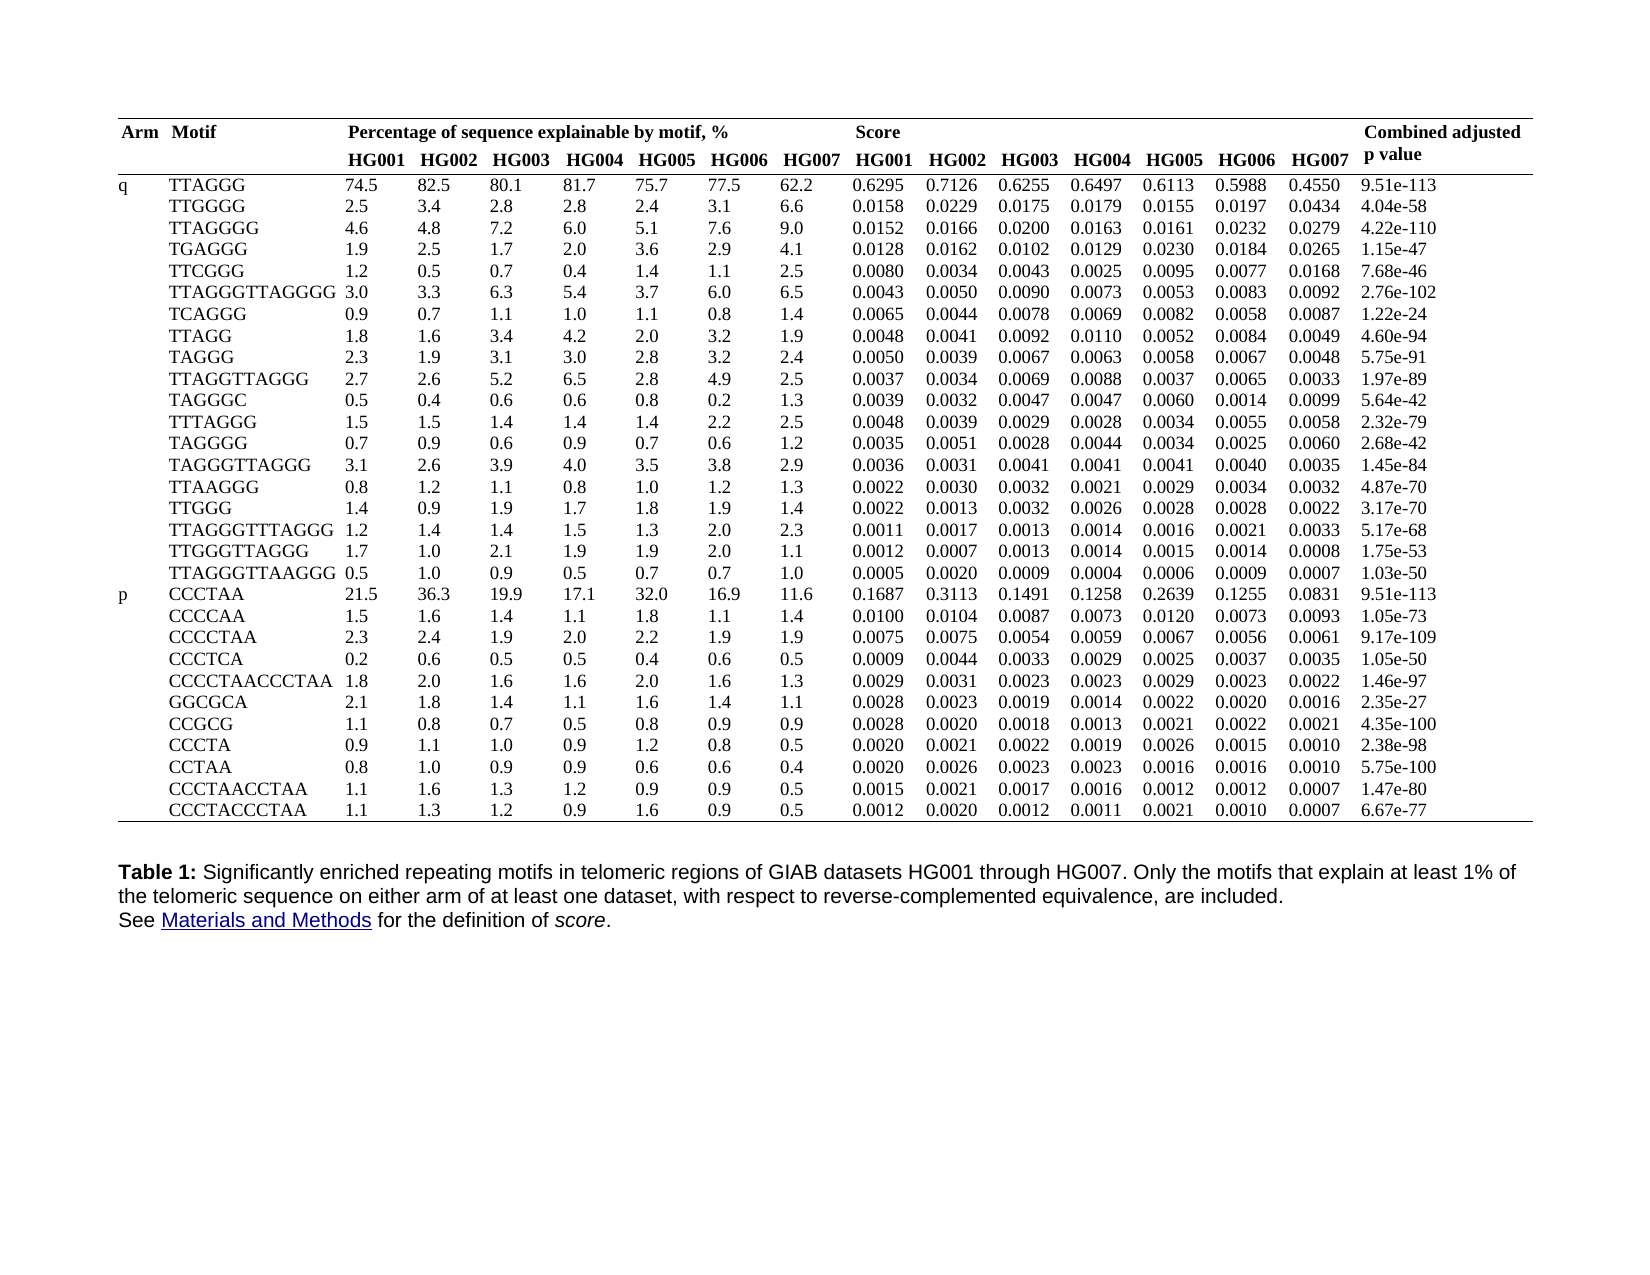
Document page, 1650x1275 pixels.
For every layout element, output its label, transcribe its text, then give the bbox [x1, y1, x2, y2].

table_cell TTAGGG [169, 175, 345, 195]
table_cell 0.0073 [1070, 605, 1143, 626]
table_cell 0.0060 [1143, 389, 1215, 411]
table_cell 0.0120 [1143, 605, 1215, 626]
table_cell 1.9 [708, 626, 780, 648]
table_cell 0.0008 [1289, 540, 1361, 562]
table_cell 19.9 [490, 583, 563, 605]
table_cell 1.8 [635, 497, 708, 519]
table_cell 2.38e-98 [1361, 734, 1533, 756]
table_cell 2.0 [563, 626, 635, 648]
table_cell 2.0 [563, 238, 635, 260]
table_cell 0.0015 [1143, 540, 1215, 562]
table_cell 2.1 [490, 540, 563, 562]
table_cell 7.2 [490, 217, 563, 238]
table_cell 0.0029 [1143, 476, 1215, 497]
table_cell HG006 [708, 146, 780, 173]
table_cell GGCGCA [169, 691, 345, 713]
table_cell 1.1 [635, 303, 708, 324]
table_cell 6.3 [490, 281, 563, 303]
table_cell 0.0012 [852, 540, 926, 562]
table_cell 1.9 [563, 540, 635, 562]
table_cell 3.0 [345, 281, 417, 303]
table_cell 1.9 [708, 497, 780, 519]
table_cell 0.0179 [1070, 195, 1143, 217]
table_cell 0.0099 [1289, 389, 1361, 411]
table_cell p [118, 583, 168, 605]
table_cell [926, 822, 998, 831]
table_cell 0.0021 [926, 778, 998, 799]
table_cell 0.4 [780, 756, 852, 777]
table_cell 1.6 [417, 778, 489, 799]
table_cell 0.0023 [1070, 756, 1143, 777]
table_cell 0.2 [345, 648, 417, 669]
table_cell 0.0019 [1070, 734, 1143, 756]
table_cell TTAGGGTTTAGGG [169, 519, 345, 540]
table_cell 16.9 [708, 583, 780, 605]
table_cell [118, 778, 168, 799]
table_cell 4.0 [563, 454, 635, 476]
table_cell 2.0 [417, 670, 489, 691]
table_cell 5.4 [563, 281, 635, 303]
table_cell TTAGGTTAGGG [169, 368, 345, 389]
table_cell 0.1255 [1215, 583, 1288, 605]
table_cell 1.8 [417, 691, 489, 713]
table_cell 0.0060 [1289, 432, 1361, 454]
table_cell CCTAA [169, 756, 345, 777]
table_cell 0.1491 [998, 583, 1070, 605]
table_cell 3.0 [563, 346, 635, 368]
table_cell 0.0009 [998, 562, 1070, 583]
table_cell 0.9 [345, 303, 417, 324]
table_cell 0.0128 [852, 238, 926, 260]
table_cell CCCTACCCTAA [169, 799, 345, 821]
table_cell 2.0 [708, 519, 780, 540]
table_cell [1289, 822, 1361, 831]
table_cell 0.0279 [1289, 217, 1361, 238]
table_cell [118, 476, 168, 497]
table_cell 2.9 [708, 238, 780, 260]
table_cell 0.0073 [1070, 281, 1143, 303]
table_cell 0.0018 [998, 713, 1070, 734]
table_cell 1.2 [345, 519, 417, 540]
table_cell 3.2 [708, 325, 780, 346]
table_cell 0.0020 [1215, 691, 1288, 713]
table_cell 0.0031 [926, 670, 998, 691]
table_cell 0.0023 [926, 691, 998, 713]
table_cell 1.4 [490, 411, 563, 432]
table_cell 0.0006 [1143, 562, 1215, 583]
table_cell 0.5 [563, 648, 635, 669]
table_cell TAGGG [169, 346, 345, 368]
table_cell 1.46e-97 [1361, 670, 1533, 691]
table_cell HG002 [926, 146, 998, 173]
table_cell 0.0016 [1289, 691, 1361, 713]
table_cell HG001 [852, 146, 926, 173]
table_cell 4.04e-58 [1361, 195, 1533, 217]
table_cell [852, 822, 926, 831]
table_cell 0.0037 [852, 368, 926, 389]
table_cell 1.0 [490, 734, 563, 756]
table_cell [118, 368, 168, 389]
table_cell [118, 411, 168, 432]
table_cell 0.0047 [998, 389, 1070, 411]
table_cell 0.0013 [1070, 713, 1143, 734]
table_cell 0.0016 [1215, 756, 1288, 777]
table_cell [118, 756, 168, 777]
table_cell 0.0022 [1289, 497, 1361, 519]
table_cell 0.0087 [998, 605, 1070, 626]
table_cell 1.4 [708, 691, 780, 713]
table_cell TTGGGTTAGGG [169, 540, 345, 562]
table_cell 1.22e-24 [1361, 303, 1533, 324]
table_cell 0.0014 [1070, 540, 1143, 562]
table_cell [118, 281, 168, 303]
table_cell 1.2 [635, 734, 708, 756]
table_cell 4.6 [345, 217, 417, 238]
table_cell 81.7 [563, 175, 635, 195]
table_cell 0.0043 [852, 281, 926, 303]
table_cell [169, 146, 345, 173]
table_cell 0.0009 [852, 648, 926, 669]
table_cell TTGGGG [169, 195, 345, 217]
table_cell 9.17e-109 [1361, 626, 1533, 648]
table_cell TGAGGG [169, 238, 345, 260]
table_cell 0.0011 [852, 519, 926, 540]
table_cell HG004 [1070, 146, 1143, 173]
table_cell [118, 734, 168, 756]
table_cell 0.0029 [1143, 670, 1215, 691]
table_cell 0.0021 [1143, 799, 1215, 821]
table_header Motif [169, 119, 345, 146]
table_cell 0.0065 [1215, 368, 1288, 389]
table_cell 0.4 [563, 260, 635, 281]
table_cell 0.0032 [998, 497, 1070, 519]
table_cell 2.1 [345, 691, 417, 713]
table_cell 4.8 [417, 217, 489, 238]
table_cell [118, 454, 168, 476]
table_cell 0.0041 [1143, 454, 1215, 476]
table_cell 0.0037 [1143, 368, 1215, 389]
table_cell TTGGG [169, 497, 345, 519]
table_cell 0.0088 [1070, 368, 1143, 389]
table_cell 2.0 [635, 670, 708, 691]
table_cell 1.8 [345, 670, 417, 691]
table_cell 0.0014 [1070, 691, 1143, 713]
table_cell 2.4 [635, 195, 708, 217]
table_cell 1.4 [780, 303, 852, 324]
table_cell 0.0075 [852, 626, 926, 648]
table_cell 0.7 [635, 562, 708, 583]
table_cell 1.5 [417, 411, 489, 432]
table_cell 0.0095 [1143, 260, 1215, 281]
table_cell 0.0028 [1070, 411, 1143, 432]
table_cell 0.0044 [1070, 432, 1143, 454]
table_cell 0.8 [708, 303, 780, 324]
table_cell 0.9 [563, 756, 635, 777]
table_cell 0.0077 [1215, 260, 1288, 281]
table_cell [118, 238, 168, 260]
table_cell 1.0 [417, 562, 489, 583]
table_cell 0.9 [780, 713, 852, 734]
table_cell 0.5 [563, 713, 635, 734]
table_cell HG002 [417, 146, 489, 173]
table_cell HG003 [490, 146, 563, 173]
table_cell 2.5 [780, 260, 852, 281]
table_cell [118, 691, 168, 713]
table_cell 0.0015 [1215, 734, 1288, 756]
table_cell 1.9 [490, 626, 563, 648]
table_cell 1.1 [780, 691, 852, 713]
table_cell 0.0036 [852, 454, 926, 476]
table_cell 0.0033 [998, 648, 1070, 669]
table_cell 0.0053 [1143, 281, 1215, 303]
table_cell 0.8 [563, 476, 635, 497]
table_cell 0.0022 [1143, 691, 1215, 713]
table_cell 0.0022 [998, 734, 1070, 756]
table_cell 0.0265 [1289, 238, 1361, 260]
table_cell 0.0161 [1143, 217, 1215, 238]
table_cell 0.0051 [926, 432, 998, 454]
table_cell 4.22e-110 [1361, 217, 1533, 238]
table_header Percentage of sequence explainable by motif, % [345, 119, 852, 146]
table_cell 0.0021 [926, 734, 998, 756]
table_cell 0.0044 [926, 303, 998, 324]
table_cell [118, 519, 168, 540]
table_cell 0.0232 [1215, 217, 1288, 238]
table_cell [118, 626, 168, 648]
table_cell 0.0028 [1143, 497, 1215, 519]
table_cell 0.0058 [1289, 411, 1361, 432]
text Table 1: Significantly enriched repeating motifs in telomeric regions of GIAB datasets HG001 through HG007. Only the motifs that explain at least 1% of the telomeric sequence on either arm of at least one dataset, with respect to reverse-complemented equivalence, are included. See Materials and Methods for the definition of score. [118, 860, 1532, 932]
table_cell CCGCG [169, 713, 345, 734]
table_cell 0.0093 [1289, 605, 1361, 626]
table_cell 0.0069 [998, 368, 1070, 389]
table_cell 0.0020 [926, 799, 998, 821]
table_cell [780, 822, 852, 831]
table_cell HG003 [998, 146, 1070, 173]
table_cell 0.0020 [926, 713, 998, 734]
table_cell 0.0012 [1215, 778, 1288, 799]
table_cell 0.7 [490, 713, 563, 734]
table_cell 0.0019 [998, 691, 1070, 713]
table_cell 9.0 [780, 217, 852, 238]
table_cell 6.6 [780, 195, 852, 217]
table_cell 1.97e-89 [1361, 368, 1533, 389]
table_cell 4.35e-100 [1361, 713, 1533, 734]
table_cell 1.45e-84 [1361, 454, 1533, 476]
table_cell 1.9 [780, 325, 852, 346]
table_cell 0.0048 [1289, 346, 1361, 368]
table_cell 0.5988 [1215, 175, 1288, 195]
table_cell 0.0047 [1070, 389, 1143, 411]
table_cell 0.0014 [1215, 540, 1288, 562]
table_cell 0.0230 [1143, 238, 1215, 260]
table_cell 0.0023 [1070, 670, 1143, 691]
table_cell 1.1 [780, 540, 852, 562]
table_cell 0.4 [635, 648, 708, 669]
table_cell 0.5 [490, 648, 563, 669]
table_cell 1.5 [345, 605, 417, 626]
table_cell 11.6 [780, 583, 852, 605]
table_cell 1.4 [563, 411, 635, 432]
table_cell 0.8 [417, 713, 489, 734]
table_cell HG004 [563, 146, 635, 173]
table_cell 1.0 [780, 562, 852, 583]
table_cell 0.9 [490, 562, 563, 583]
table_cell 82.5 [417, 175, 489, 195]
table_cell 62.2 [780, 175, 852, 195]
table_cell 0.0152 [852, 217, 926, 238]
table_cell 0.5 [780, 648, 852, 669]
table_cell 1.6 [490, 670, 563, 691]
table_cell 2.8 [635, 346, 708, 368]
table_cell 1.9 [345, 238, 417, 260]
table_cell [169, 822, 345, 831]
table_cell 0.0087 [1289, 303, 1361, 324]
table_cell [1070, 822, 1143, 831]
table_cell 0.0022 [1215, 713, 1288, 734]
table_cell 2.5 [780, 368, 852, 389]
table_cell 3.5 [635, 454, 708, 476]
table_cell 1.1 [708, 260, 780, 281]
table_cell [417, 822, 489, 831]
table_cell 0.0034 [1143, 411, 1215, 432]
table_cell 0.5 [345, 562, 417, 583]
table_cell 75.7 [635, 175, 708, 195]
table_cell TCAGGG [169, 303, 345, 324]
table_cell 0.0025 [1215, 432, 1288, 454]
table_cell 1.2 [490, 799, 563, 821]
table_cell CCCTCA [169, 648, 345, 669]
table_cell 0.0026 [1070, 497, 1143, 519]
table_cell [118, 389, 168, 411]
table_cell 1.3 [780, 389, 852, 411]
table_cell 3.9 [490, 454, 563, 476]
table_cell 1.1 [345, 799, 417, 821]
table_cell [118, 260, 168, 281]
table_cell 1.1 [490, 476, 563, 497]
table_cell 1.1 [563, 691, 635, 713]
table_header Arm [118, 119, 168, 146]
table_cell 0.0175 [998, 195, 1070, 217]
table_cell 0.0052 [1143, 325, 1215, 346]
table_cell TTAGGGG [169, 217, 345, 238]
table_cell 0.0023 [998, 670, 1070, 691]
table_cell 0.0048 [852, 325, 926, 346]
table_header Combined adjusted p value [1361, 119, 1533, 173]
table_cell 0.0092 [1289, 281, 1361, 303]
table_cell 0.6 [490, 432, 563, 454]
table_cell HG007 [1289, 146, 1361, 173]
table_cell 0.0037 [1215, 648, 1288, 669]
table_cell 0.0043 [998, 260, 1070, 281]
table_cell 0.0034 [1143, 432, 1215, 454]
table_cell 2.9 [780, 454, 852, 476]
table_cell 0.0015 [852, 778, 926, 799]
table_cell 0.0033 [1289, 519, 1361, 540]
table_cell 1.9 [490, 497, 563, 519]
table_cell 0.9 [563, 432, 635, 454]
table_cell 2.6 [417, 368, 489, 389]
table_cell [118, 303, 168, 324]
table_cell 0.0028 [998, 432, 1070, 454]
table_cell 0.0054 [998, 626, 1070, 648]
table_cell 3.8 [708, 454, 780, 476]
table_cell 0.0067 [1215, 346, 1288, 368]
table_cell 0.0090 [998, 281, 1070, 303]
table_cell 0.7 [345, 432, 417, 454]
table_cell 0.0067 [998, 346, 1070, 368]
table_cell 6.67e-77 [1361, 799, 1533, 821]
table_cell 6.5 [780, 281, 852, 303]
table_cell 2.0 [635, 325, 708, 346]
table_cell 0.0155 [1143, 195, 1215, 217]
table_cell 1.2 [708, 476, 780, 497]
table_cell 77.5 [708, 175, 780, 195]
table_cell 1.75e-53 [1361, 540, 1533, 562]
table_cell 32.0 [635, 583, 708, 605]
table_cell 0.5 [780, 778, 852, 799]
table_cell 1.4 [780, 605, 852, 626]
table_cell 0.0078 [998, 303, 1070, 324]
table_cell 4.87e-70 [1361, 476, 1533, 497]
table_cell 1.1 [708, 605, 780, 626]
table_cell 3.3 [417, 281, 489, 303]
table_cell 0.0014 [1215, 389, 1288, 411]
table_cell 2.2 [635, 626, 708, 648]
table_cell 1.8 [345, 325, 417, 346]
table_cell TTCGGG [169, 260, 345, 281]
table_cell [118, 562, 168, 583]
table_cell 0.9 [417, 432, 489, 454]
table_cell 1.4 [635, 260, 708, 281]
table_cell 0.8 [345, 476, 417, 497]
table_cell 0.0073 [1215, 605, 1288, 626]
table_cell 1.1 [345, 778, 417, 799]
table_cell 1.03e-50 [1361, 562, 1533, 583]
table_cell TTAGG [169, 325, 345, 346]
table_cell [1143, 822, 1215, 831]
table_cell 1.3 [417, 799, 489, 821]
table_cell 2.4 [780, 346, 852, 368]
table_cell 0.0016 [1143, 756, 1215, 777]
table_cell 0.0022 [852, 497, 926, 519]
table_cell 0.0050 [852, 346, 926, 368]
table_cell 0.0083 [1215, 281, 1288, 303]
table_cell 0.0831 [1289, 583, 1361, 605]
table_cell [118, 497, 168, 519]
table_cell 0.0017 [998, 778, 1070, 799]
table_cell HG005 [1143, 146, 1215, 173]
table_cell 0.0026 [1143, 734, 1215, 756]
table_cell 0.0102 [998, 238, 1070, 260]
table_cell 0.9 [708, 799, 780, 821]
table_cell 2.3 [780, 519, 852, 540]
table_cell 1.7 [345, 540, 417, 562]
table_cell TAGGGTTAGGG [169, 454, 345, 476]
table_cell 1.6 [708, 670, 780, 691]
table_cell 1.9 [635, 540, 708, 562]
table_cell 0.0100 [852, 605, 926, 626]
table_cell 3.1 [490, 346, 563, 368]
table_cell 0.0200 [998, 217, 1070, 238]
table_cell 0.0004 [1070, 562, 1143, 583]
table_cell [118, 195, 168, 217]
table_cell 0.0434 [1289, 195, 1361, 217]
table_cell 0.0020 [926, 562, 998, 583]
table_cell 0.0023 [998, 756, 1070, 777]
table_cell 0.0013 [998, 519, 1070, 540]
table_cell [490, 822, 563, 831]
table_cell 0.0010 [1215, 799, 1288, 821]
table_cell 0.0021 [1289, 713, 1361, 734]
table_cell [118, 432, 168, 454]
table_cell 1.4 [780, 497, 852, 519]
table_cell 0.0023 [1215, 670, 1288, 691]
table_cell 3.4 [417, 195, 489, 217]
table_cell 0.9 [563, 734, 635, 756]
table_cell 1.2 [780, 432, 852, 454]
table_cell 0.0039 [852, 389, 926, 411]
table_cell 0.0092 [998, 325, 1070, 346]
table_cell TAGGGG [169, 432, 345, 454]
table_cell 0.0016 [1143, 519, 1215, 540]
table_cell TTTAGGG [169, 411, 345, 432]
table_cell 0.6 [490, 389, 563, 411]
table_cell 0.0080 [852, 260, 926, 281]
table_cell 1.9 [417, 346, 489, 368]
table_cell CCCTAA [169, 583, 345, 605]
table_cell CCCTAACCTAA [169, 778, 345, 799]
table_cell 0.7 [635, 432, 708, 454]
table_cell 1.3 [780, 670, 852, 691]
table_header Score [852, 119, 1361, 146]
table_cell 0.0007 [926, 540, 998, 562]
table_cell 0.5 [417, 260, 489, 281]
table_cell 0.4 [417, 389, 489, 411]
table_cell 6.0 [708, 281, 780, 303]
table_cell 0.0039 [926, 346, 998, 368]
table_cell 0.0012 [998, 799, 1070, 821]
table_cell 0.6113 [1143, 175, 1215, 195]
table_cell 4.2 [563, 325, 635, 346]
table_cell 1.05e-73 [1361, 605, 1533, 626]
table_cell 0.0162 [926, 238, 998, 260]
table_cell 17.1 [563, 583, 635, 605]
table_cell 0.5 [563, 562, 635, 583]
table_cell [118, 648, 168, 669]
table_cell 5.2 [490, 368, 563, 389]
table_cell 0.0021 [1143, 713, 1215, 734]
table_cell [118, 713, 168, 734]
table_cell 0.6 [417, 648, 489, 669]
table_cell 0.0022 [852, 476, 926, 497]
table_cell 0.0014 [1070, 519, 1143, 540]
table_cell 1.6 [563, 670, 635, 691]
table_cell [1215, 822, 1288, 831]
table_cell 3.17e-70 [1361, 497, 1533, 519]
table_cell 1.3 [635, 519, 708, 540]
table_cell 0.0010 [1289, 756, 1361, 777]
table_cell 1.1 [563, 605, 635, 626]
table_cell 1.3 [490, 778, 563, 799]
table_cell 0.0168 [1289, 260, 1361, 281]
table_cell 0.0065 [852, 303, 926, 324]
table_cell 0.9 [345, 734, 417, 756]
table_cell 0.9 [417, 497, 489, 519]
table_cell 0.5 [780, 734, 852, 756]
table_cell 2.8 [635, 368, 708, 389]
table_cell 1.0 [417, 756, 489, 777]
table_cell 0.9 [563, 799, 635, 821]
table_cell CCCCTAACCCTAA [169, 670, 345, 691]
table_cell 4.9 [708, 368, 780, 389]
table_cell 80.1 [490, 175, 563, 195]
table_cell [118, 605, 168, 626]
table_cell 0.0067 [1143, 626, 1215, 648]
table_cell 2.6 [417, 454, 489, 476]
table_cell 6.0 [563, 217, 635, 238]
table_cell 0.8 [635, 713, 708, 734]
table_cell 1.4 [417, 519, 489, 540]
table_cell [1361, 822, 1533, 831]
table_cell 1.6 [417, 325, 489, 346]
table_cell 2.7 [345, 368, 417, 389]
table_cell 1.15e-47 [1361, 238, 1533, 260]
table_cell 6.5 [563, 368, 635, 389]
table_cell 0.6 [708, 648, 780, 669]
table_cell 1.7 [490, 238, 563, 260]
table_cell 3.2 [708, 346, 780, 368]
table_cell CCCCTAA [169, 626, 345, 648]
table_cell [118, 146, 168, 173]
table_cell 0.0035 [1289, 454, 1361, 476]
table_cell 0.6 [708, 756, 780, 777]
table_cell TTAGGGTTAAGGG [169, 562, 345, 583]
table_cell 0.0034 [926, 260, 998, 281]
table_cell [118, 217, 168, 238]
table_cell 0.1258 [1070, 583, 1143, 605]
table_cell 1.6 [635, 799, 708, 821]
table_cell 2.2 [708, 411, 780, 432]
table_cell 0.0007 [1289, 778, 1361, 799]
table_cell [118, 346, 168, 368]
table_cell 1.0 [635, 476, 708, 497]
table_cell 1.3 [780, 476, 852, 497]
table_cell 1.5 [563, 519, 635, 540]
table_cell 0.0007 [1289, 562, 1361, 583]
table_cell 0.0009 [1215, 562, 1288, 583]
table_cell TAGGGC [169, 389, 345, 411]
table_cell 7.6 [708, 217, 780, 238]
table_cell 0.0007 [1289, 799, 1361, 821]
table_cell 1.4 [635, 411, 708, 432]
table_cell 0.0026 [926, 756, 998, 777]
table_cell 2.3 [345, 626, 417, 648]
table_cell 0.0005 [852, 562, 926, 583]
table_cell 0.0029 [852, 670, 926, 691]
table_cell 0.0063 [1070, 346, 1143, 368]
table_cell 2.8 [563, 195, 635, 217]
table_cell 0.0020 [852, 734, 926, 756]
table_cell 0.0104 [926, 605, 998, 626]
table_cell 36.3 [417, 583, 489, 605]
table_cell 0.0034 [1215, 476, 1288, 497]
table_cell 0.0010 [1289, 734, 1361, 756]
table_cell [563, 822, 635, 831]
table_cell 3.6 [635, 238, 708, 260]
table_cell 2.5 [780, 411, 852, 432]
table_cell 74.5 [345, 175, 417, 195]
table_cell 0.0032 [1289, 476, 1361, 497]
table_cell 0.0013 [926, 497, 998, 519]
table_cell 0.0061 [1289, 626, 1361, 648]
table_cell 0.0041 [1070, 454, 1143, 476]
table_cell q [118, 175, 168, 195]
table_cell 5.75e-91 [1361, 346, 1533, 368]
table_cell 0.0058 [1143, 346, 1215, 368]
table_cell 0.0049 [1289, 325, 1361, 346]
table_cell [118, 799, 168, 821]
table_cell 0.0048 [852, 411, 926, 432]
table_cell 0.8 [708, 734, 780, 756]
table_cell 0.9 [708, 778, 780, 799]
table_cell 1.8 [635, 605, 708, 626]
table_cell 0.0030 [926, 476, 998, 497]
table_cell 0.0033 [1289, 368, 1361, 389]
table_cell [118, 822, 168, 831]
table_cell [118, 540, 168, 562]
table_cell 1.05e-50 [1361, 648, 1533, 669]
table_cell 0.0035 [1289, 648, 1361, 669]
table_cell 0.0012 [1143, 778, 1215, 799]
table_cell 0.5 [345, 389, 417, 411]
table_cell [635, 822, 708, 831]
table_cell 0.0044 [926, 648, 998, 669]
table_cell 5.17e-68 [1361, 519, 1533, 540]
table_cell 0.0017 [926, 519, 998, 540]
table_cell 0.0129 [1070, 238, 1143, 260]
table_cell 0.1687 [852, 583, 926, 605]
table_cell 0.0021 [1215, 519, 1288, 540]
table_cell 1.2 [345, 260, 417, 281]
table_cell 3.4 [490, 325, 563, 346]
table_cell 0.0158 [852, 195, 926, 217]
table_cell 1.9 [780, 626, 852, 648]
table_cell 0.0039 [926, 411, 998, 432]
table_cell 0.0029 [1070, 648, 1143, 669]
table_cell 0.0032 [998, 476, 1070, 497]
table_cell 1.2 [417, 476, 489, 497]
table_cell 4.1 [780, 238, 852, 260]
table_cell 0.0034 [926, 368, 998, 389]
table_cell 0.0025 [1143, 648, 1215, 669]
table_cell 0.0059 [1070, 626, 1143, 648]
table_cell 0.0040 [1215, 454, 1288, 476]
table_cell 0.0016 [1070, 778, 1143, 799]
table_cell 21.5 [345, 583, 417, 605]
table_cell 0.0197 [1215, 195, 1288, 217]
table_cell 0.2 [708, 389, 780, 411]
table_cell 0.0012 [852, 799, 926, 821]
table_cell 0.0035 [852, 432, 926, 454]
table_cell 2.68e-42 [1361, 432, 1533, 454]
table_cell 5.1 [635, 217, 708, 238]
table_cell 1.1 [490, 303, 563, 324]
table_cell 0.0110 [1070, 325, 1143, 346]
table_cell 0.0029 [998, 411, 1070, 432]
table_cell 0.0069 [1070, 303, 1143, 324]
table_cell 0.0028 [1215, 497, 1288, 519]
table_cell TTAAGGG [169, 476, 345, 497]
table_cell 0.5 [780, 799, 852, 821]
table_cell 9.51e-113 [1361, 583, 1533, 605]
table_cell 0.0028 [852, 713, 926, 734]
table_cell 1.5 [345, 411, 417, 432]
table_cell HG007 [780, 146, 852, 173]
table_cell 0.0041 [998, 454, 1070, 476]
table_cell HG001 [345, 146, 417, 173]
table_cell 2.5 [345, 195, 417, 217]
table_cell 2.3 [345, 346, 417, 368]
table_cell [118, 325, 168, 346]
table_cell 0.3113 [926, 583, 998, 605]
table_cell 1.2 [563, 778, 635, 799]
table_cell 2.4 [417, 626, 489, 648]
table_cell 5.75e-100 [1361, 756, 1533, 777]
table_cell [118, 670, 168, 691]
table_cell 0.0041 [926, 325, 998, 346]
table_cell 1.1 [417, 734, 489, 756]
table_cell 0.0184 [1215, 238, 1288, 260]
table_cell 1.0 [563, 303, 635, 324]
table_cell 2.76e-102 [1361, 281, 1533, 303]
table_cell 0.0032 [926, 389, 998, 411]
table_cell 0.7 [490, 260, 563, 281]
table_cell 0.6 [708, 432, 780, 454]
table_cell 0.8 [345, 756, 417, 777]
table_cell 0.0021 [1070, 476, 1143, 497]
table_cell CCCCAA [169, 605, 345, 626]
table_cell 1.6 [417, 605, 489, 626]
table_cell 0.0056 [1215, 626, 1288, 648]
table_cell 0.0022 [1289, 670, 1361, 691]
table_cell 0.0025 [1070, 260, 1143, 281]
table_cell HG005 [635, 146, 708, 173]
table_cell 1.4 [490, 691, 563, 713]
table_cell HG006 [1215, 146, 1288, 173]
table_cell 1.47e-80 [1361, 778, 1533, 799]
table_cell [708, 822, 780, 831]
table_cell 7.68e-46 [1361, 260, 1533, 281]
table_cell 2.32e-79 [1361, 411, 1533, 432]
table_cell 2.8 [490, 195, 563, 217]
table_cell 0.6255 [998, 175, 1070, 195]
table_cell 0.0013 [998, 540, 1070, 562]
table_cell 0.4550 [1289, 175, 1361, 195]
table_cell 1.6 [635, 691, 708, 713]
table_cell 0.0166 [926, 217, 998, 238]
table_cell 0.6497 [1070, 175, 1143, 195]
table_cell 0.8 [635, 389, 708, 411]
table_cell 0.0163 [1070, 217, 1143, 238]
table_cell 3.1 [708, 195, 780, 217]
table_cell 0.2639 [1143, 583, 1215, 605]
table_cell 0.0075 [926, 626, 998, 648]
table_cell 5.64e-42 [1361, 389, 1533, 411]
table_cell 0.6 [563, 389, 635, 411]
table_cell 0.7 [708, 562, 780, 583]
table_cell 1.4 [345, 497, 417, 519]
table_cell 0.0084 [1215, 325, 1288, 346]
table_cell 0.9 [635, 778, 708, 799]
table_cell 0.0011 [1070, 799, 1143, 821]
table_cell TTAGGGTTAGGGG [169, 281, 345, 303]
table_cell CCCTA [169, 734, 345, 756]
table_cell 2.5 [417, 238, 489, 260]
table_cell 1.4 [490, 605, 563, 626]
table_cell 9.51e-113 [1361, 175, 1533, 195]
table_cell 4.60e-94 [1361, 325, 1533, 346]
table_cell 0.0055 [1215, 411, 1288, 432]
table_cell 1.0 [417, 540, 489, 562]
table_cell 0.6295 [852, 175, 926, 195]
table_cell [345, 822, 417, 831]
table_cell 0.0031 [926, 454, 998, 476]
table_cell 2.0 [708, 540, 780, 562]
table_cell 1.7 [563, 497, 635, 519]
table_cell 0.7 [417, 303, 489, 324]
table_cell 3.1 [345, 454, 417, 476]
table_cell 0.0020 [852, 756, 926, 777]
table_cell 3.7 [635, 281, 708, 303]
table_cell 0.0050 [926, 281, 998, 303]
table_cell 0.6 [635, 756, 708, 777]
table_cell 1.4 [490, 519, 563, 540]
table_cell 0.7126 [926, 175, 998, 195]
table_cell 0.0229 [926, 195, 998, 217]
table_cell 0.0058 [1215, 303, 1288, 324]
table_cell 0.9 [708, 713, 780, 734]
table_cell 0.9 [490, 756, 563, 777]
table_cell 2.35e-27 [1361, 691, 1533, 713]
table_cell 1.1 [345, 713, 417, 734]
table_cell 0.0082 [1143, 303, 1215, 324]
table_cell [998, 822, 1070, 831]
table_cell 0.0028 [852, 691, 926, 713]
